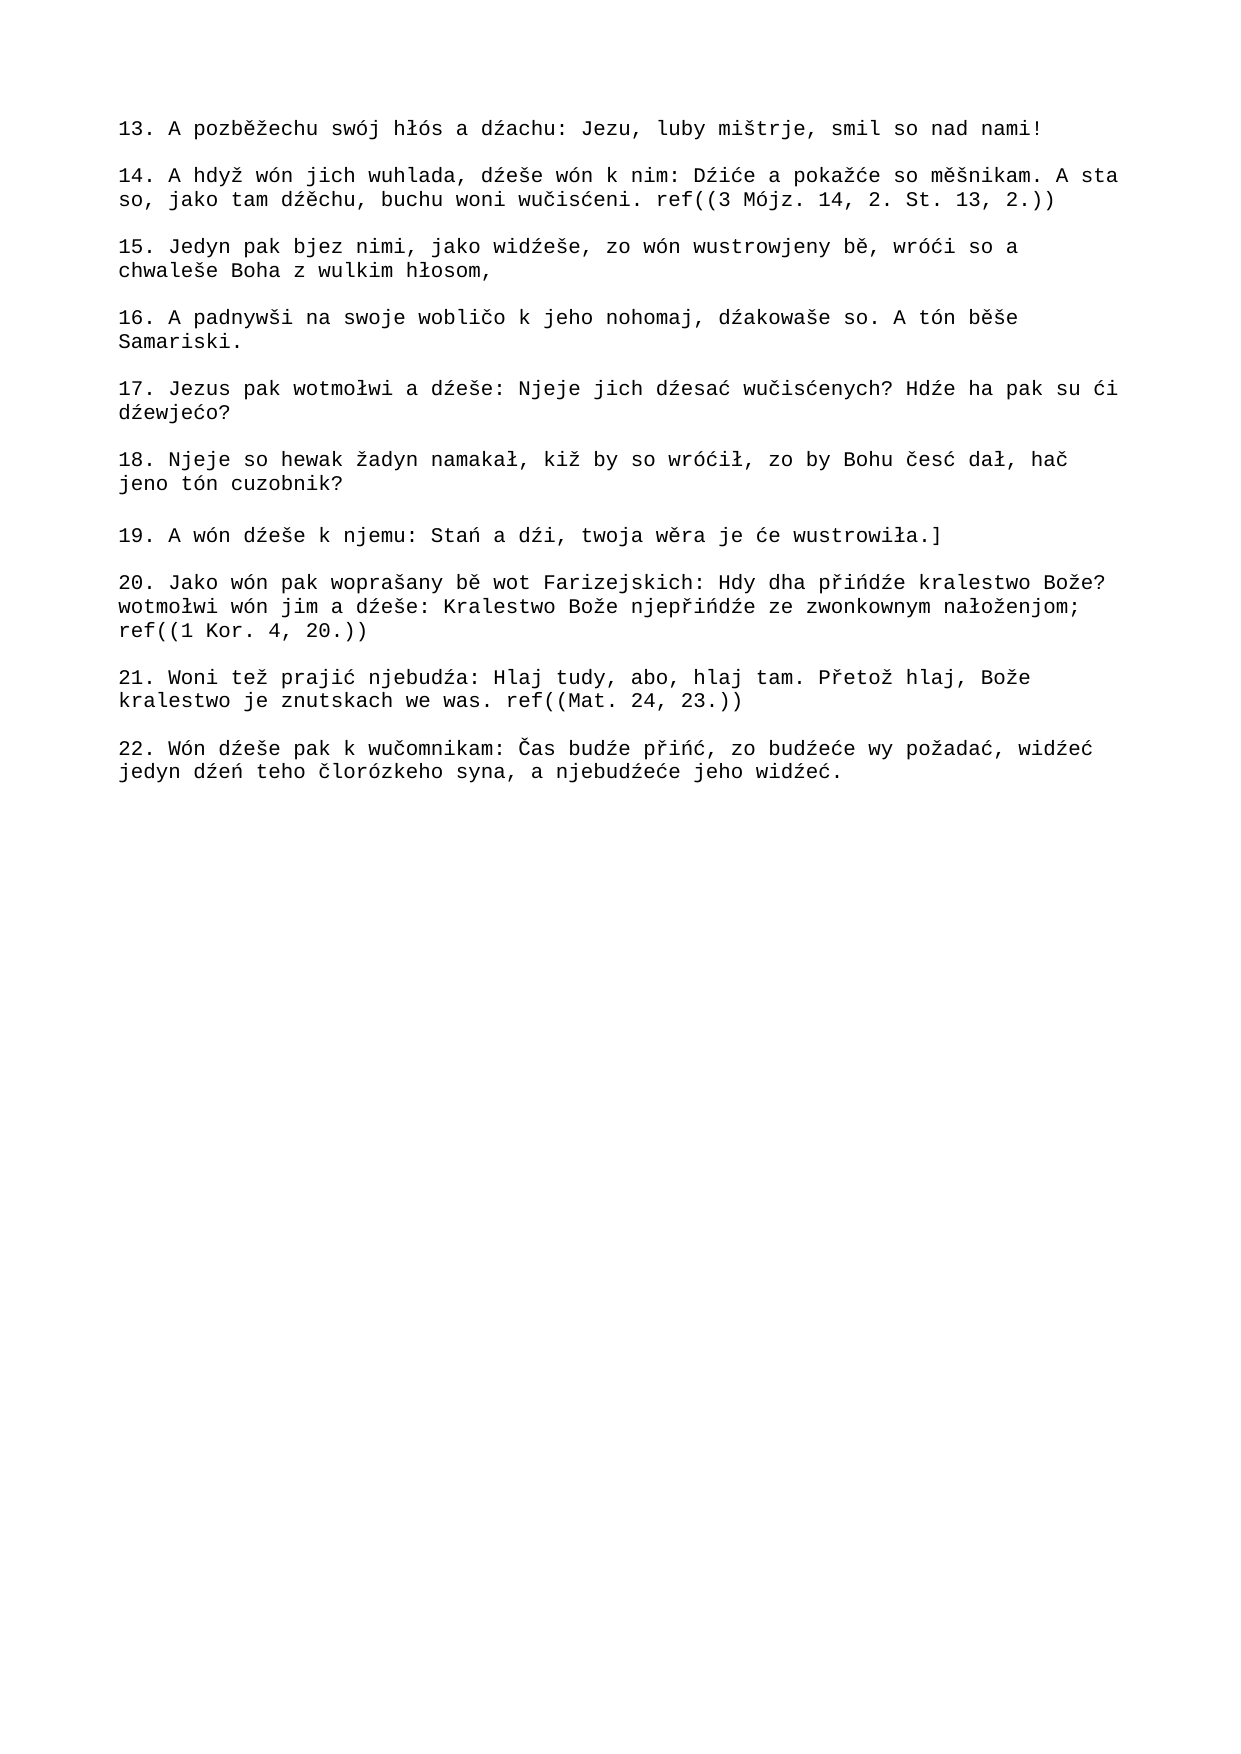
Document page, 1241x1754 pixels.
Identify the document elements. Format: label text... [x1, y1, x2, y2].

text 20. Jako wón pak woprašany bě wot Farizejskich: Hdy dha přińdźe kralestwo Bože? wotmołwi wón jim a dźeše: Kralestwo Bože njepřińdźe ze zwonkownym nałoženjom; ref((1 Kor. 4, 20.)) [118, 572, 1122, 643]
text 17. Jezus pak wotmołwi a dźeše: Njeje jich dźesać wučisćenych? Hdźe ha pak su ći dźewjećo? [118, 378, 1122, 426]
text 13. A pozběžechu swój hłós a dźachu: Jezu, luby mištrje, smil so nad nami! [118, 118, 1122, 142]
text 16. A padnywši na swoje wobličo k jeho nohomaj, dźakowaše so. A tón běše Samariski. [118, 307, 1122, 354]
text 15. Jedyn pak bjez nimi, jako widźeše, zo wón wustrowjeny bě, wróći so a chwaleše Boha z wulkim hłosom, [118, 236, 1122, 284]
text 18. Njeje so hewak žadyn namakał, kiž by so wróćił, zo by Bohu česć dał, hač jeno tón cuzobnik? [118, 449, 1122, 496]
text 19. A wón dźeše k njemu: Stań a dźi, twoja wěra je će wustrowiła.] [118, 520, 1122, 549]
text 22. Wón dźeše pak k wučomnikam: Čas budźe přińć, zo budźeće wy požadać, widźeć jedyn dźeń teho člorózkeho syna, a njebudźeće jeho widźeć. [118, 738, 1122, 785]
text 14. A hdyž wón jich wuhlada, dźeše wón k nim: Dźiće a pokažće so měšnikam. A sta so, jako tam dźěchu, buchu woni wučisćeni. ref((3 Mójz. 14, 2. St. 13, 2.)) [118, 165, 1122, 213]
text 21. Woni tež prajić njebudźa: Hlaj tudy, abo, hlaj tam. Přetož hlaj, Bože kralestwo je znutskach we was. ref((Mat. 24, 23.)) [118, 667, 1122, 714]
